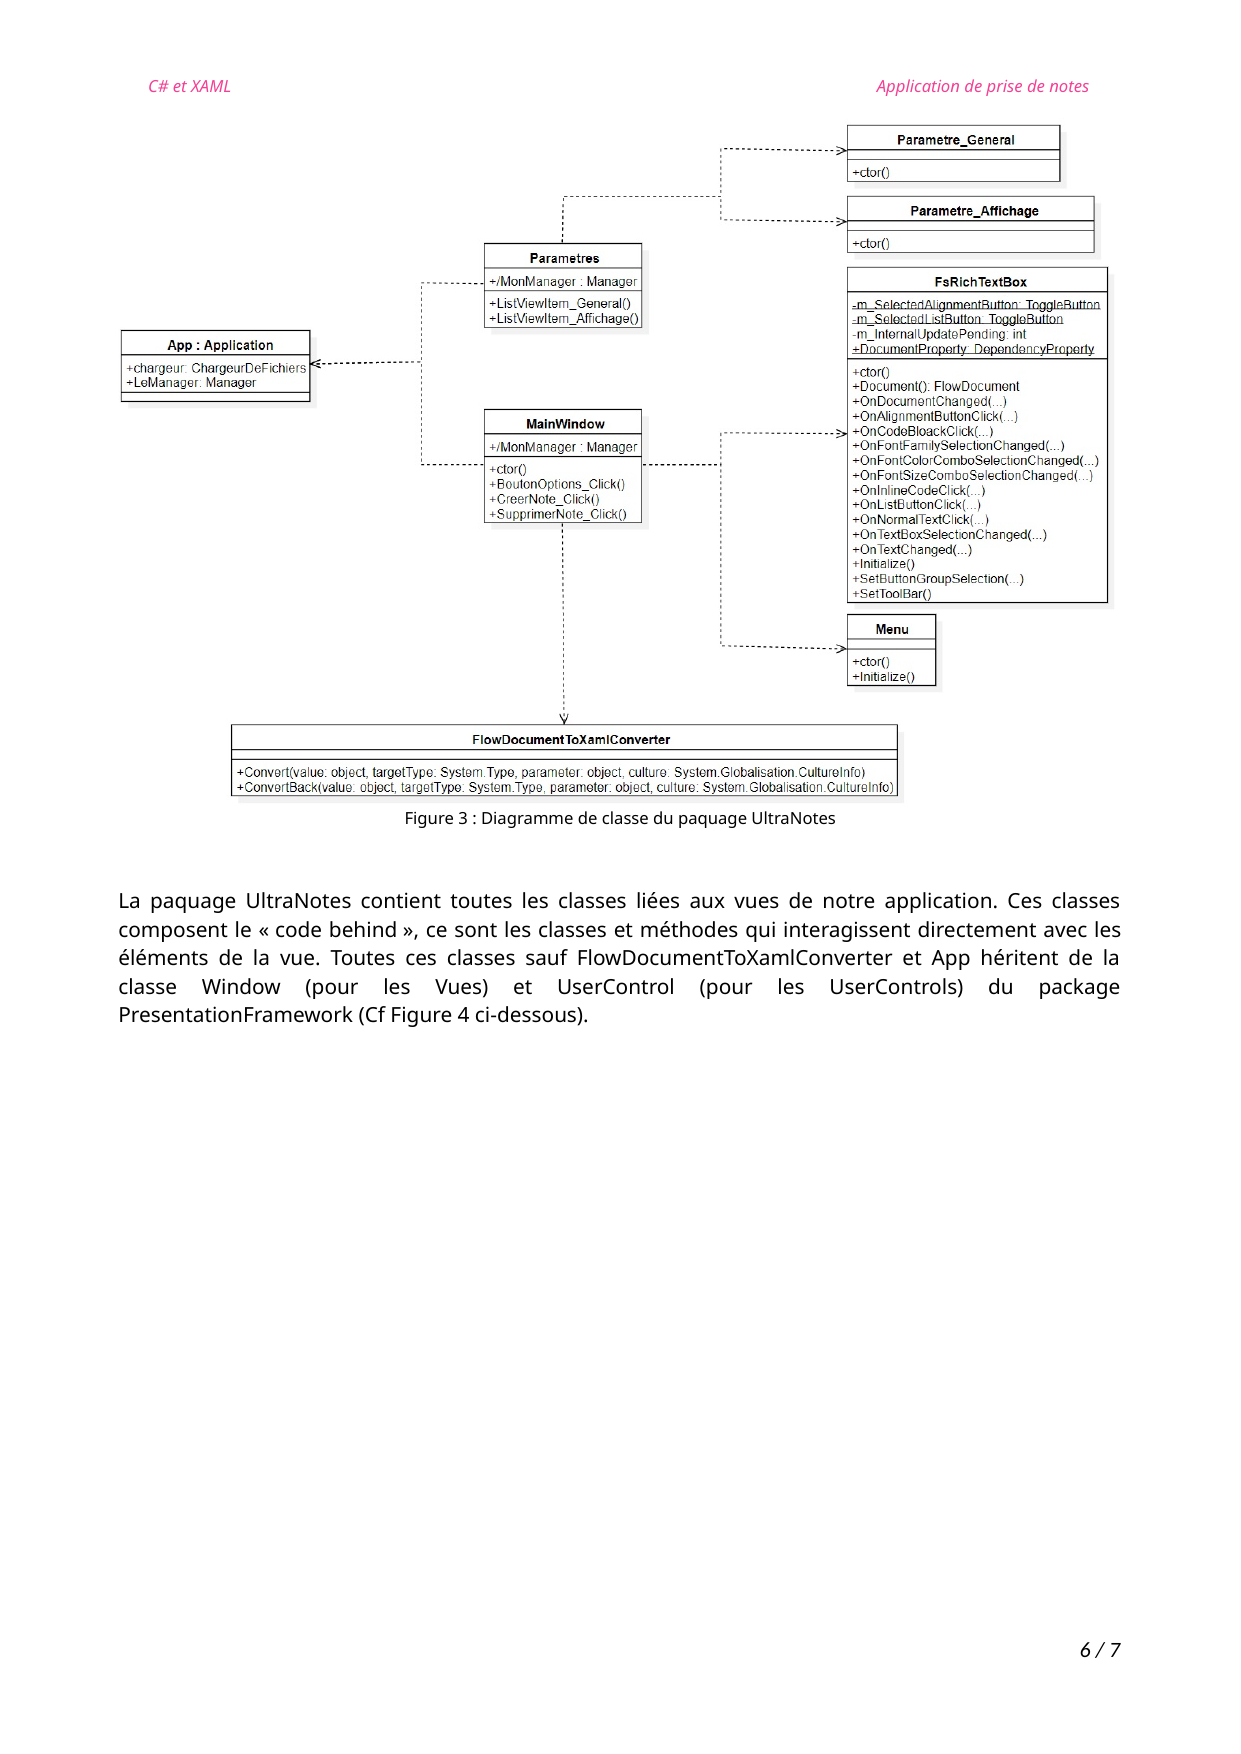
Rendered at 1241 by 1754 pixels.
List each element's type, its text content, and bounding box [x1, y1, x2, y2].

text La paquage UltraNotes contient toutes les classes liées aux vues de notre application. Ces classes composent le « code behind », ce sont les classes et méthodes qui interagissent directement avec les éléments de la vue. Toutes ces classes sauf FlowDocumentToXamlConverter et App héritent de la classe Window (pour les Vues) et UserControl (pour les UserControls) du package PresentationFramework (Cf Figure 4 ci-dessous). [118, 886, 1122, 1029]
text Figure 3 : Diagramme de classe du paquage UltraNotes [118, 807, 1122, 829]
